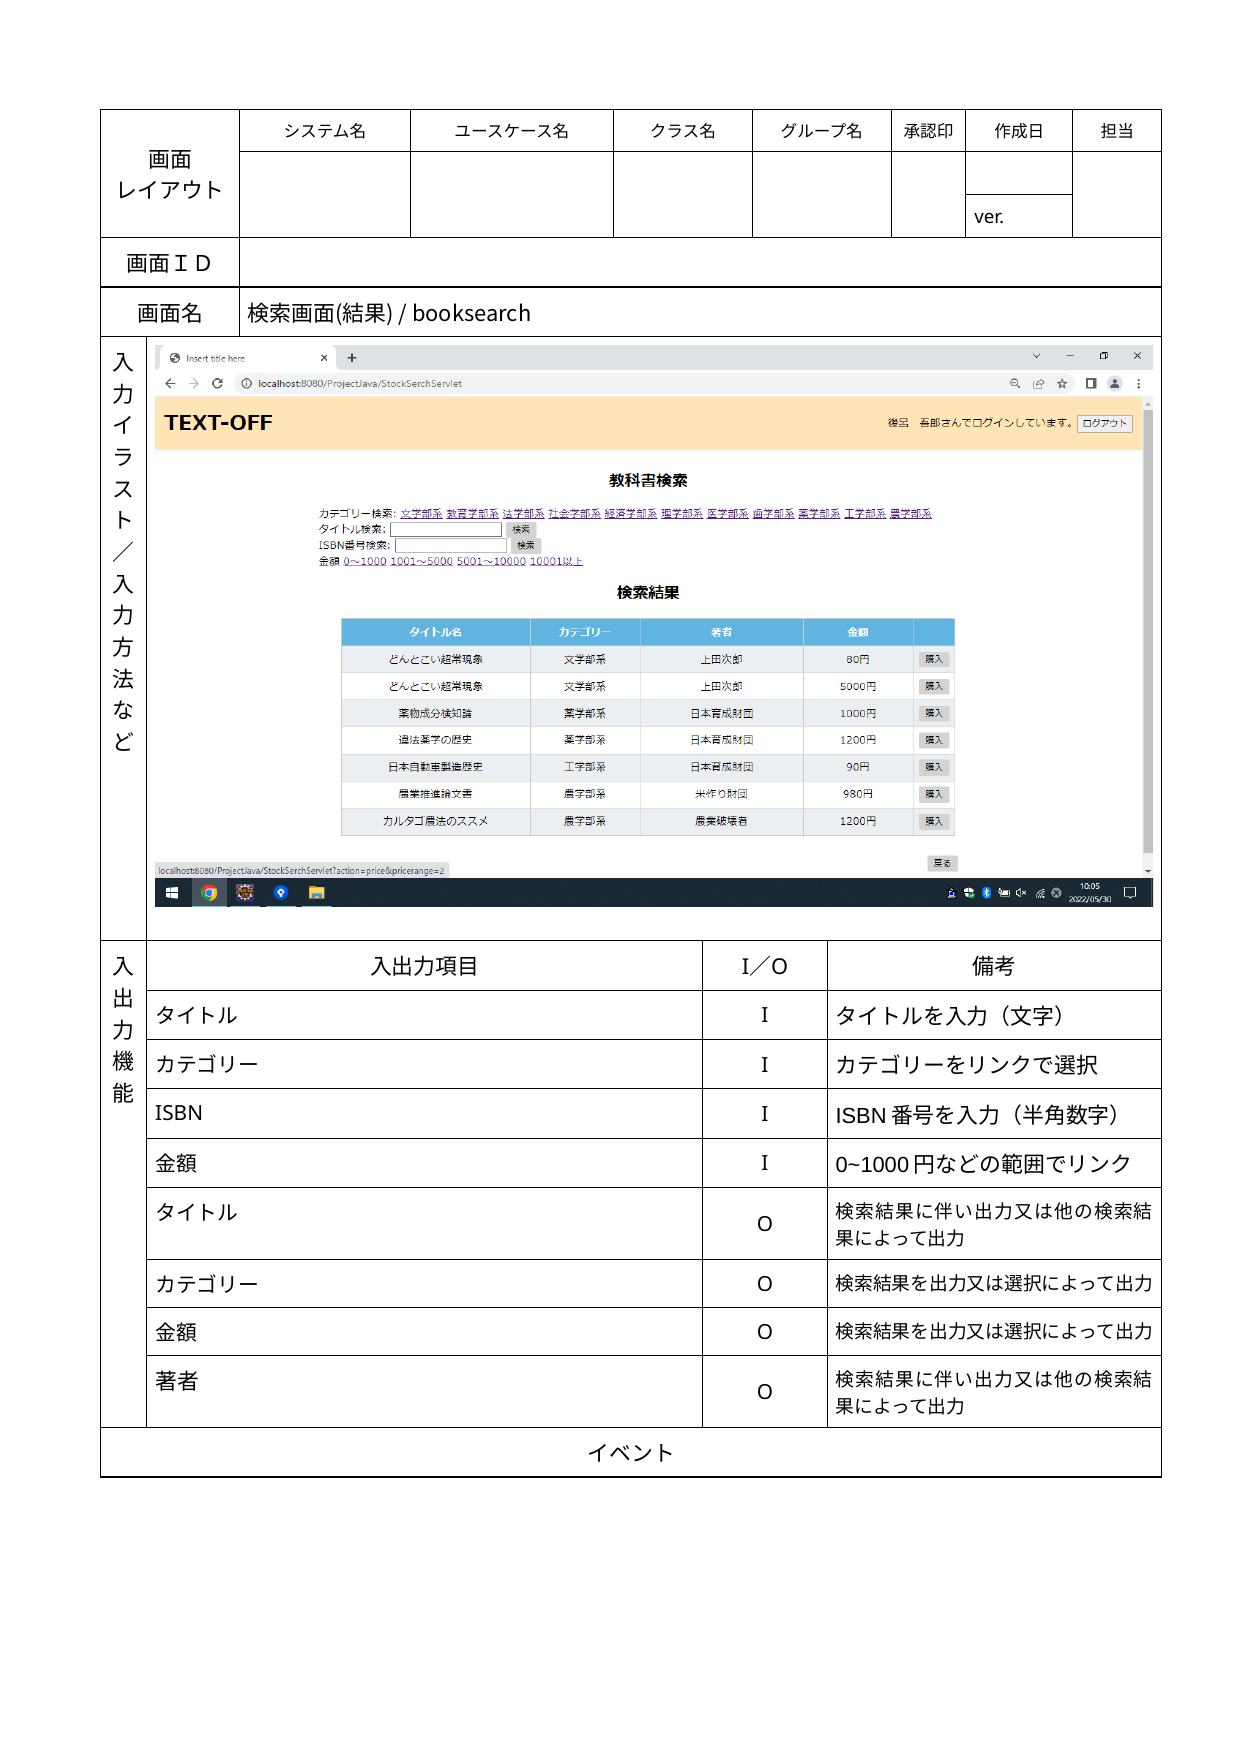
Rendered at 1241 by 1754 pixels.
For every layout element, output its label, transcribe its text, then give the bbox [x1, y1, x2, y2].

table_cell カテゴリー [147, 1260, 702, 1307]
table_header 画面 レイアウト [101, 110, 239, 237]
table_cell I [703, 1040, 827, 1088]
table_cell 金額 [147, 1139, 702, 1187]
table_cell O [703, 1356, 827, 1427]
table_cell カテゴリーをリンクで選択 [828, 1040, 1161, 1088]
table_cell I [703, 991, 827, 1039]
table_header 担当 [1073, 110, 1161, 151]
table_cell 検索結果を出力又は選択によって出力 [828, 1308, 1161, 1355]
table_cell タイトルを入力（文字） [828, 991, 1161, 1039]
table_cell カテゴリー [147, 1040, 702, 1088]
table_cell I [703, 1089, 827, 1138]
table_header 承認印 [892, 110, 965, 151]
table_header クラス名 [614, 110, 752, 151]
table_cell 検索結果に伴い出力又は他の検索結果によって出力 [828, 1188, 1161, 1259]
table_cell 0~1000円などの範囲でリンク [828, 1139, 1161, 1187]
table_cell 検索結果に伴い出力又は他の検索結果によって出力 [828, 1356, 1161, 1427]
table_cell 画面名 [101, 288, 239, 336]
table_header 作成日 [966, 110, 1072, 151]
table_cell イベント [101, 1428, 1161, 1476]
table_cell 著者 [147, 1356, 702, 1427]
table_cell 検索画面(結果) / booksearch [240, 288, 1161, 336]
table_cell 画面ＩＤ [101, 238, 239, 286]
table_cell [147, 337, 1161, 940]
table_cell [614, 152, 752, 237]
table_cell 入出力項目 [147, 941, 702, 989]
table_cell ver. [966, 195, 1072, 237]
picture [155, 345, 1154, 907]
table_cell I／O [703, 941, 827, 989]
table_header グループ名 [753, 110, 891, 151]
table_cell O [703, 1308, 827, 1355]
table_cell [753, 152, 891, 237]
table_cell 検索結果を出力又は選択によって出力 [828, 1260, 1161, 1307]
table_header ユースケース名 [411, 110, 613, 151]
table_cell 入力イラスト／入力方法など [101, 337, 146, 940]
table_cell タイトル [147, 991, 702, 1039]
table_cell ISBN [147, 1089, 702, 1138]
table_cell [240, 238, 1161, 286]
table_cell [240, 152, 410, 237]
table_cell I [703, 1139, 827, 1187]
table_cell [411, 152, 613, 237]
table_cell 備考 [828, 941, 1161, 989]
table_cell ISBN番号を入力（半角数字） [828, 1089, 1161, 1138]
table_cell 金額 [147, 1308, 702, 1355]
table_header システム名 [240, 110, 410, 151]
table_cell [966, 152, 1072, 194]
table_cell 入出力機能 [101, 941, 146, 1427]
table_cell O [703, 1260, 827, 1307]
table_cell [1073, 152, 1161, 237]
table_cell O [703, 1188, 827, 1259]
table_cell タイトル [147, 1188, 702, 1259]
table_cell [892, 152, 965, 237]
